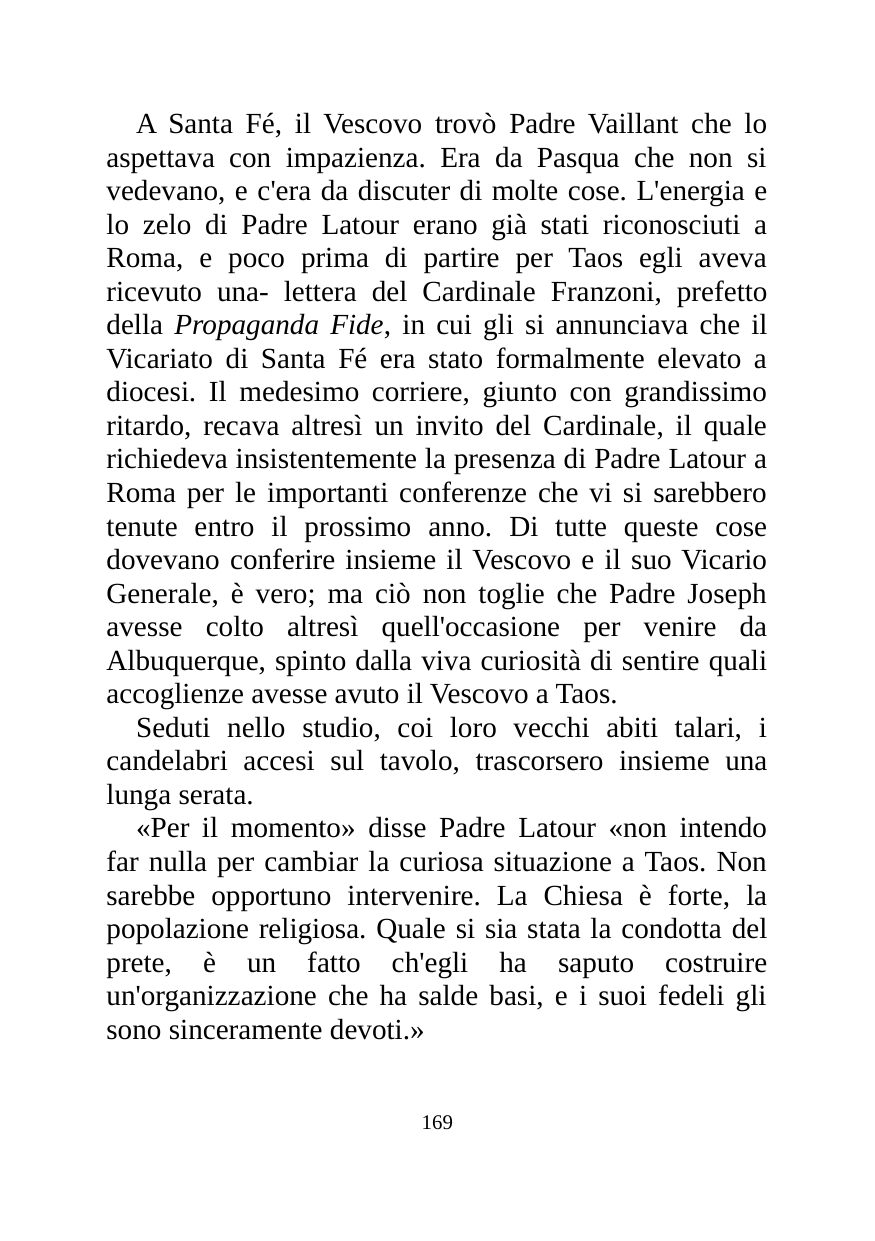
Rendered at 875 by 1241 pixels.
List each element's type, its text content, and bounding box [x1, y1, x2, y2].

text Seduti nello studio, coi loro vecchi abiti talari, i candelabri accesi sul tavolo, trascorsero insieme una lunga serata. [106, 710, 768, 811]
text «Per il momento» disse Padre Latour «non intendo far nulla per cambiar la curiosa situazione a Taos. Non sarebbe opportuno intervenire. La Chiesa è forte, la popolazione religiosa. Quale si sia stata la condotta del prete, è un fatto ch'egli ha saputo costruire un'organizzazione che ha salde basi, e i suoi fedeli gli sono sinceramente devoti.» [106, 811, 768, 1045]
text A Santa Fé, il Vescovo trovò Padre Vaillant che lo aspettava con impazienza. Era da Pasqua che non si vedevano, e c'era da discuter di molte cose. L'energia e lo zelo di Padre Latour erano già stati riconosciuti a Roma, e poco prima di partire per Taos egli aveva ricevuto una- lettera del Cardinale Franzoni, prefetto della Propaganda Fide, in cui gli si annunciava che il Vicariato di Santa Fé era stato formalmente elevato a diocesi. Il medesimo corriere, giunto con grandissimo ritardo, recava altresì un invito del Cardinale, il quale richiedeva insistentemente la presenza di Padre Latour a Roma per le importanti conferenze che vi si sarebbero tenute entro il prossimo anno. Di tutte queste cose dovevano conferire insieme il Vescovo e il suo Vicario Generale, è vero; ma ciò non toglie che Padre Joseph avesse colto altresì quell'occasione per venire da Albuquerque, spinto dalla viva curiosità di sentire quali accoglienze avesse avuto il Vescovo a Taos. [106, 106, 768, 710]
